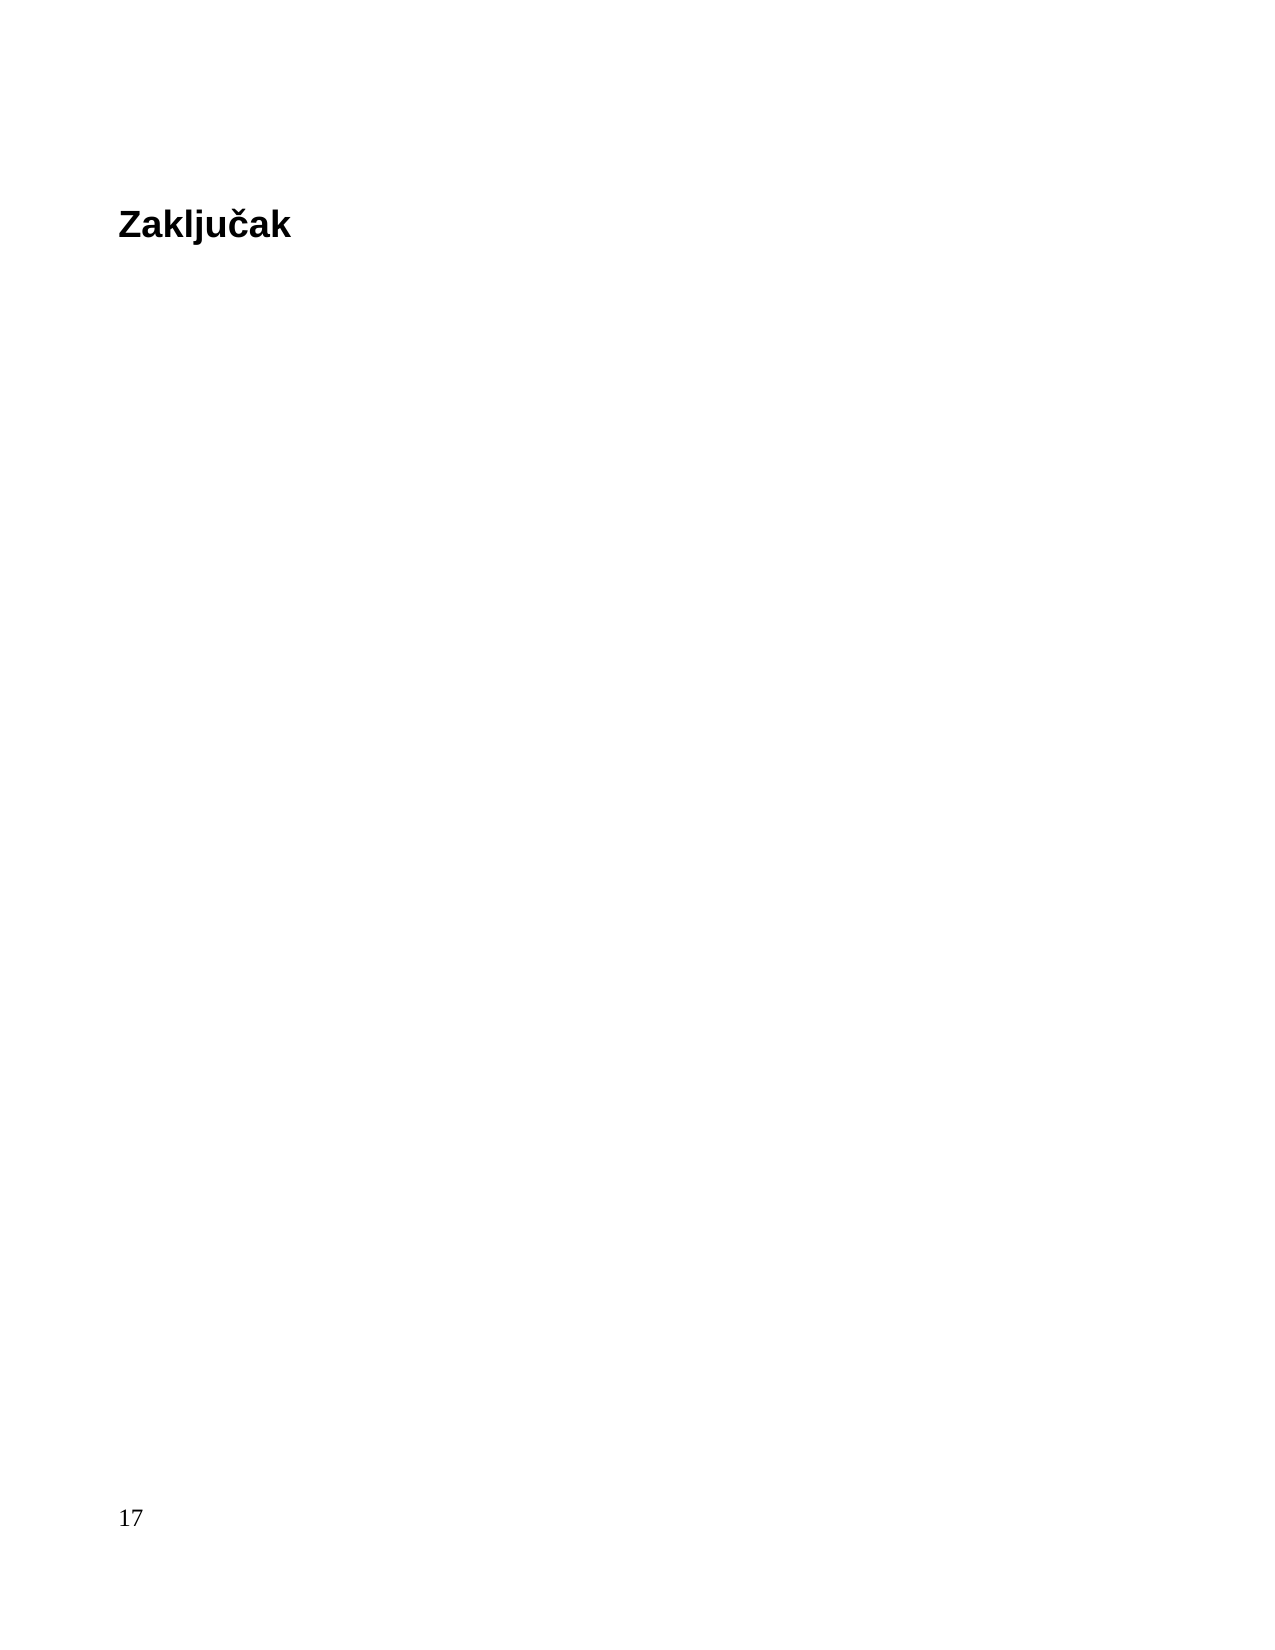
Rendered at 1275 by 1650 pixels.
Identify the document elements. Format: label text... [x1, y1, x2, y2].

subtitle Zaključak [118, 201, 1157, 245]
